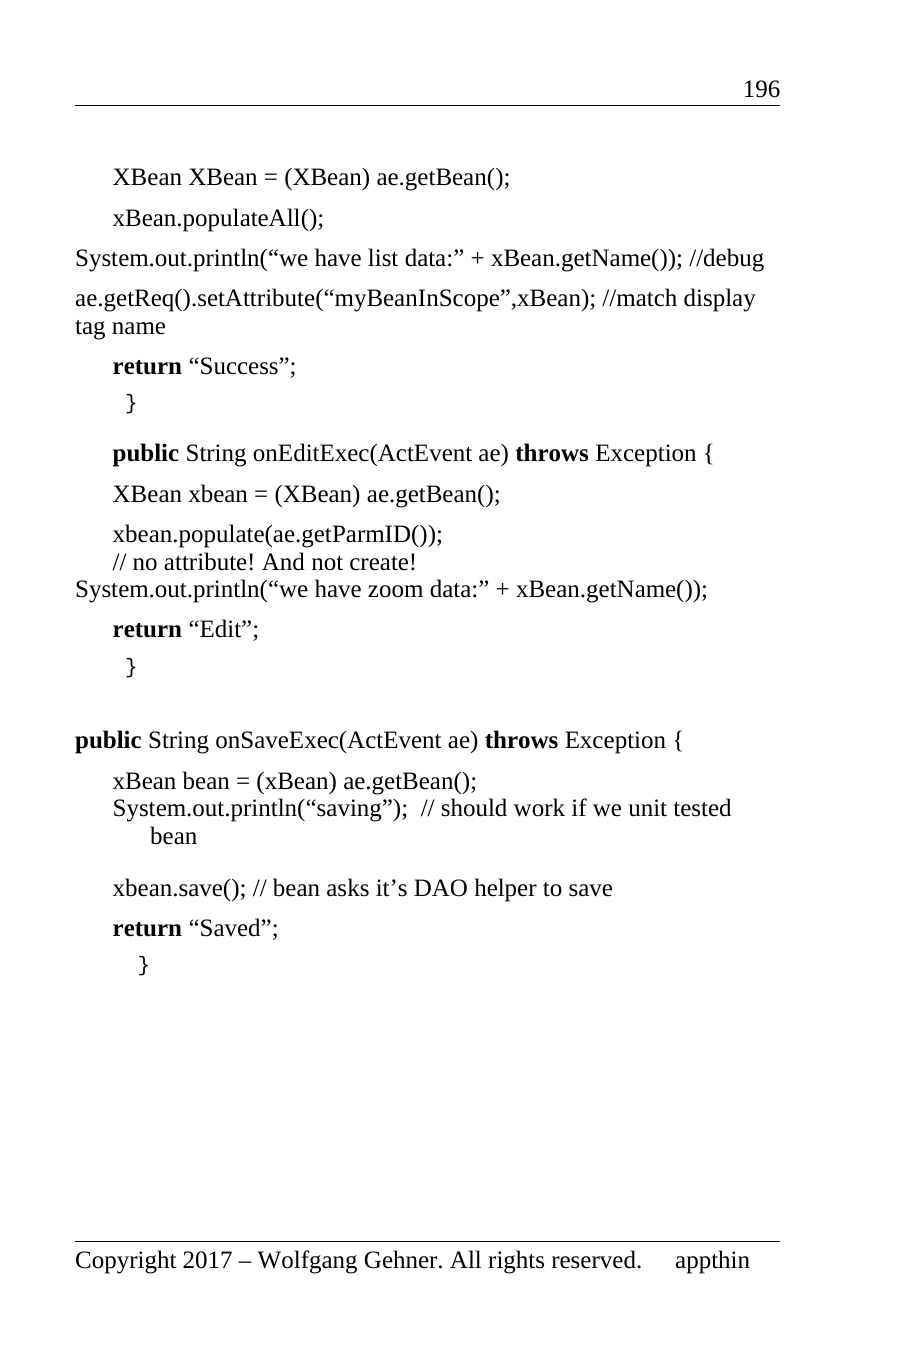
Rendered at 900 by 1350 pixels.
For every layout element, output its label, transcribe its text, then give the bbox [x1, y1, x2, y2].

text System.out.println(“we have list data:” + xBean.getName()); //debug [75, 244, 780, 272]
text } [75, 656, 780, 679]
text public String onEditExec(ActEvent ae) throws Exception { [112, 439, 780, 467]
list // no attribute! And not create! [112, 548, 780, 575]
text } [75, 954, 780, 978]
list xbean.populate(ae.getParmID()); [112, 520, 780, 548]
text XBean xbean = (XBean) ae.getBean(); [112, 480, 780, 507]
text xBean.populateAll(); [112, 204, 780, 231]
list xBean bean = (xBean) ae.getBean(); [112, 767, 780, 794]
text return “Saved”; [112, 914, 780, 942]
text XBean XBean = (XBean) ae.getBean(); [112, 163, 780, 191]
text return “Edit”; [112, 616, 780, 643]
text System.out.println(“we have zoom data:” + xBean.getName()); [75, 575, 780, 603]
text } [75, 392, 780, 416]
list System.out.println(“saving”); // should work if we unit tested bean [112, 794, 780, 850]
text public String onSaveExec(ActEvent ae) throws Exception { [75, 727, 780, 754]
text return “Success”; [112, 352, 780, 380]
text ae.getReq().setAttribute(“myBeanInScope”,xBean); //match display tag name [75, 284, 780, 339]
text xbean.save(); // bean asks it’s DAO helper to save [112, 874, 780, 901]
